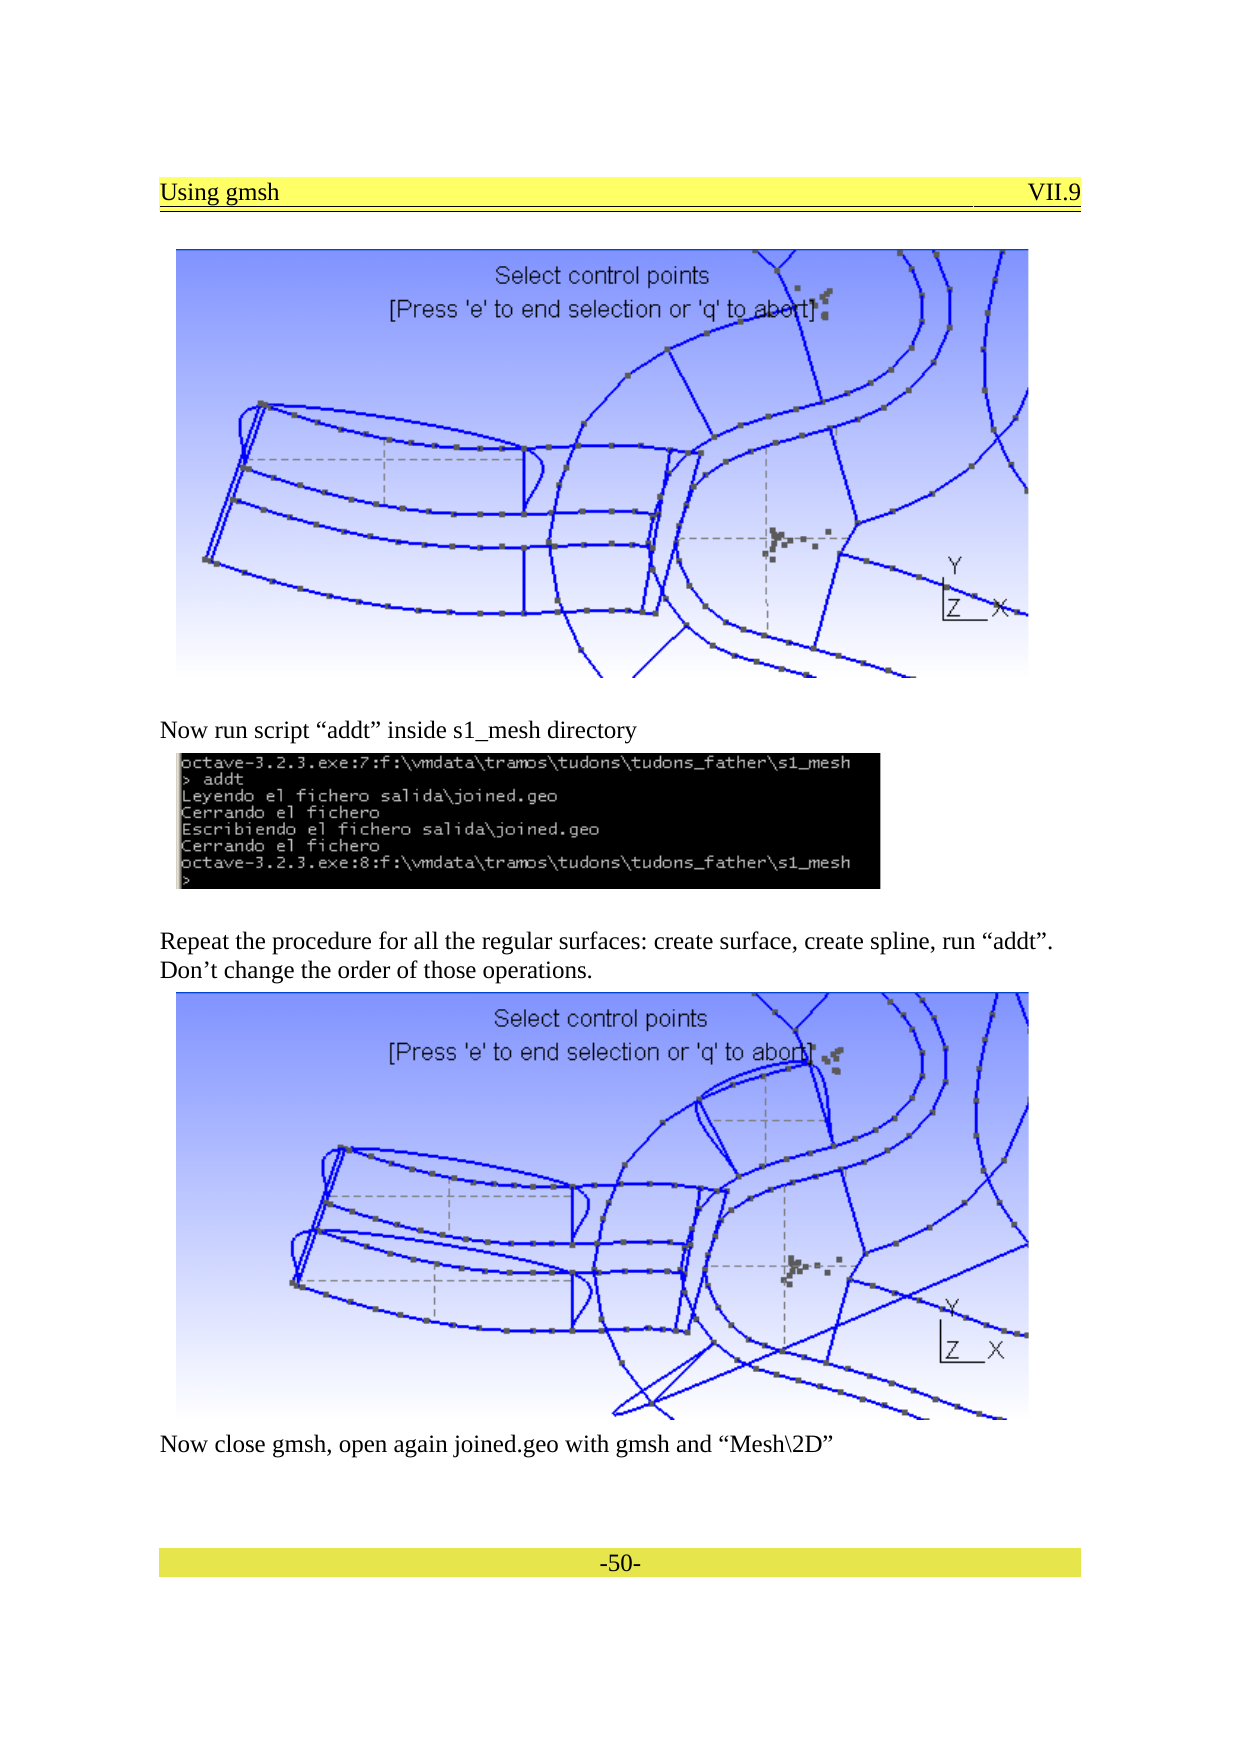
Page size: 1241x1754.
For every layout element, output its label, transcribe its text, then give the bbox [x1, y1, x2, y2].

picture [176, 753, 881, 889]
text Now run script “addt” inside s1_mesh directory [159, 716, 1081, 744]
text Now close gmsh, open again joined.geo with gmsh and “Mesh\2D” [159, 1429, 1081, 1458]
text Repeat the procedure for all the regular surfaces: create surface, create spline, run “addt”. Don’t change the order of those operations. [159, 926, 1081, 984]
picture [176, 992, 1029, 1420]
picture [176, 249, 1029, 678]
